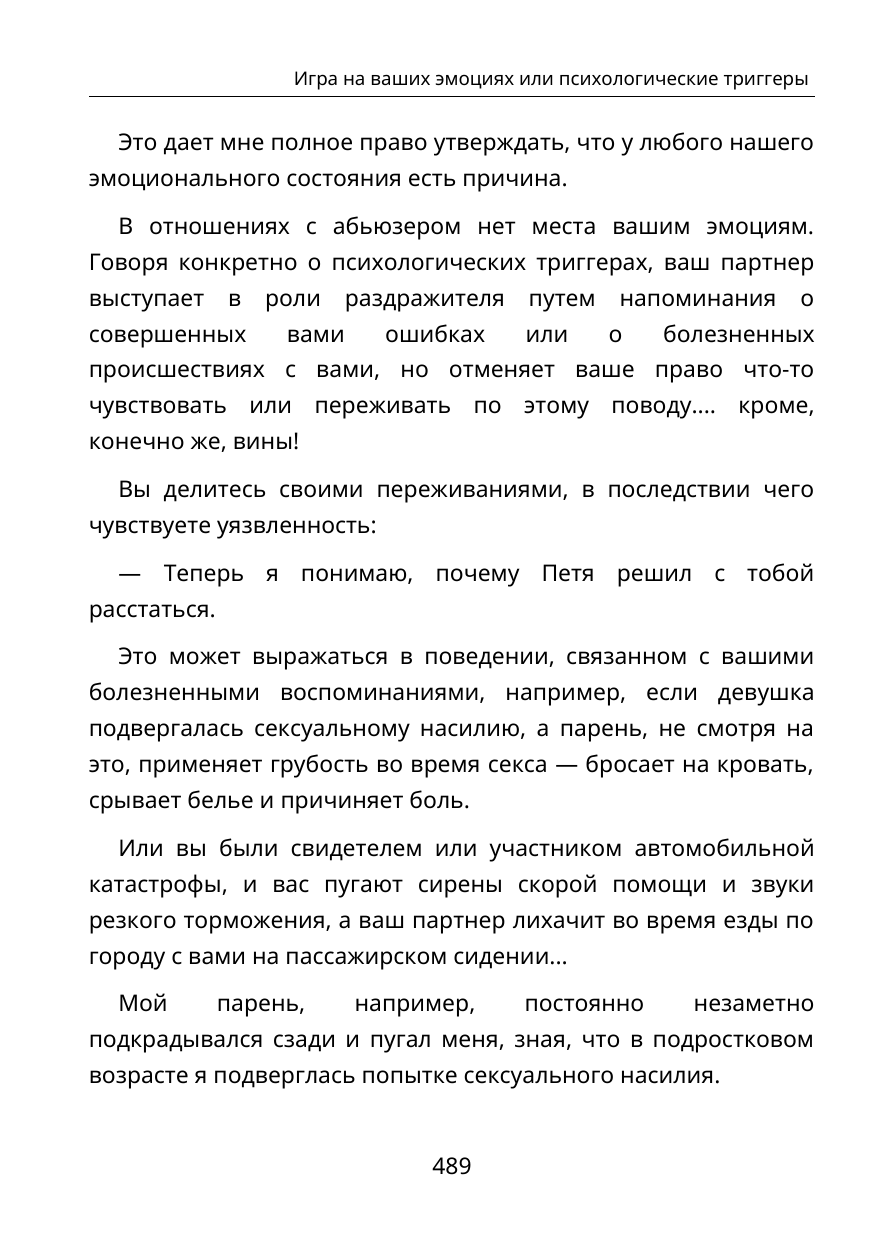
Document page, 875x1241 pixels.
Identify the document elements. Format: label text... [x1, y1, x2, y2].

text В отношениях с абьюзером нет места вашим эмоциям. Говоря конкретно о психологических триггерах, ваш партнер выступает в роли раздражителя путем напоминания о совершенных вами ошибках или о болезненных происшествиях с вами, но отменяет ваше право что-то чувствовать или переживать по этому поводу.... кроме, конечно же, вины! [88, 210, 815, 457]
list Теперь я понимаю, почему Петя решил с тобой расстаться. [88, 557, 815, 624]
text Это дает мне полное право утверждать, что у любого нашего эмоционального состояния есть причина. [88, 126, 815, 193]
text Вы делитесь своими переживаниями, в последствии чего чувствуете уязвленность: [88, 473, 815, 540]
text Это может выражаться в поведении, связанном с вашими болезненными воспоминаниями, например, если девушка подвергалась сексуальному насилию, а парень, не смотря на это, применяет грубость во время секса — бросает на кровать, срывает белье и причиняет боль. [88, 640, 815, 815]
text Мой парень, например, постоянно незаметно подкрадывался сзади и пугал меня, зная, что в подростковом возрасте я подверглась попытке сексуального насилия. [88, 987, 815, 1090]
text Или вы были свидетелем или участником автомобильной катастрофы, и вас пугают сирены скорой помощи и звуки резкого торможения, а ваш партнер лихачит во время езды по городу с вами на пассажирском сидении... [88, 832, 815, 971]
